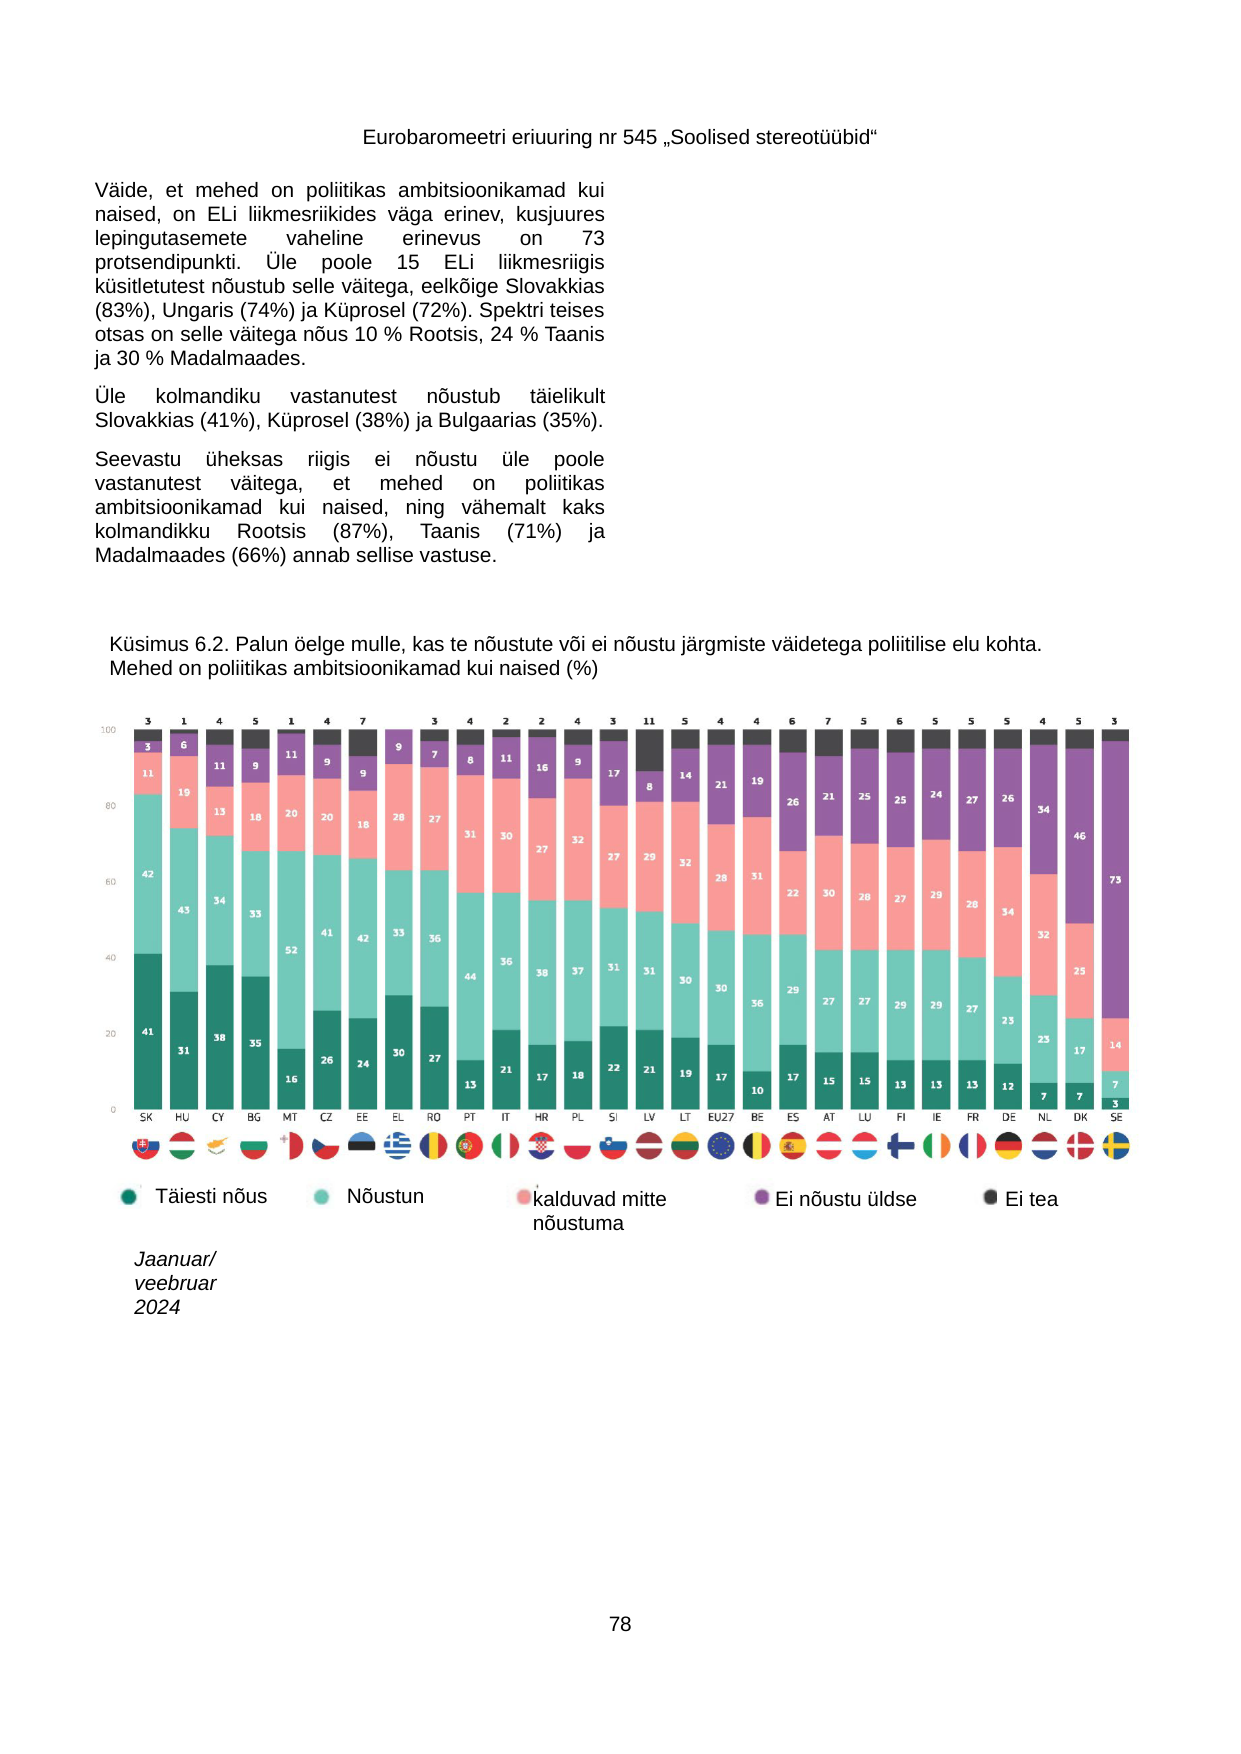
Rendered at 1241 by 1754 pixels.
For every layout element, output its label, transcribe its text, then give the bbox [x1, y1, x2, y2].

picture [95, 714, 1139, 1164]
text Seevastu üheksas riigis ei nõustu üle poole vastanutest väitega, et mehed on poliitikas ambitsioonikamad kui naised, ning vähemalt kaks kolmandikku Rootsis (87%), Taanis (71%) ja Madalmaades (66%) annab sellise vastuse. [94, 447, 605, 567]
text Väide, et mehed on poliitikas ambitsioonikamad kui naised, on ELi liikmesriikides väga erinev, kusjuures lepingutasemete vaheline erinevus on 73 protsendipunkti. Üle poole 15 ELi liikmesriigis küsitletutest nõustub selle väitega, eelkõige Slovakkias (83%), Ungaris (74%) ja Küprosel (72%). Spektri teises otsas on selle väitega nõus 10 % Rootsis, 24 % Taanis ja 30 % Madalmaades. [94, 178, 605, 370]
picture [110, 1178, 997, 1209]
text Üle kolmandiku vastanutest nõustub täielikult Slovakkias (41%), Küprosel (38%) ja Bulgaarias (35%). [94, 384, 605, 432]
